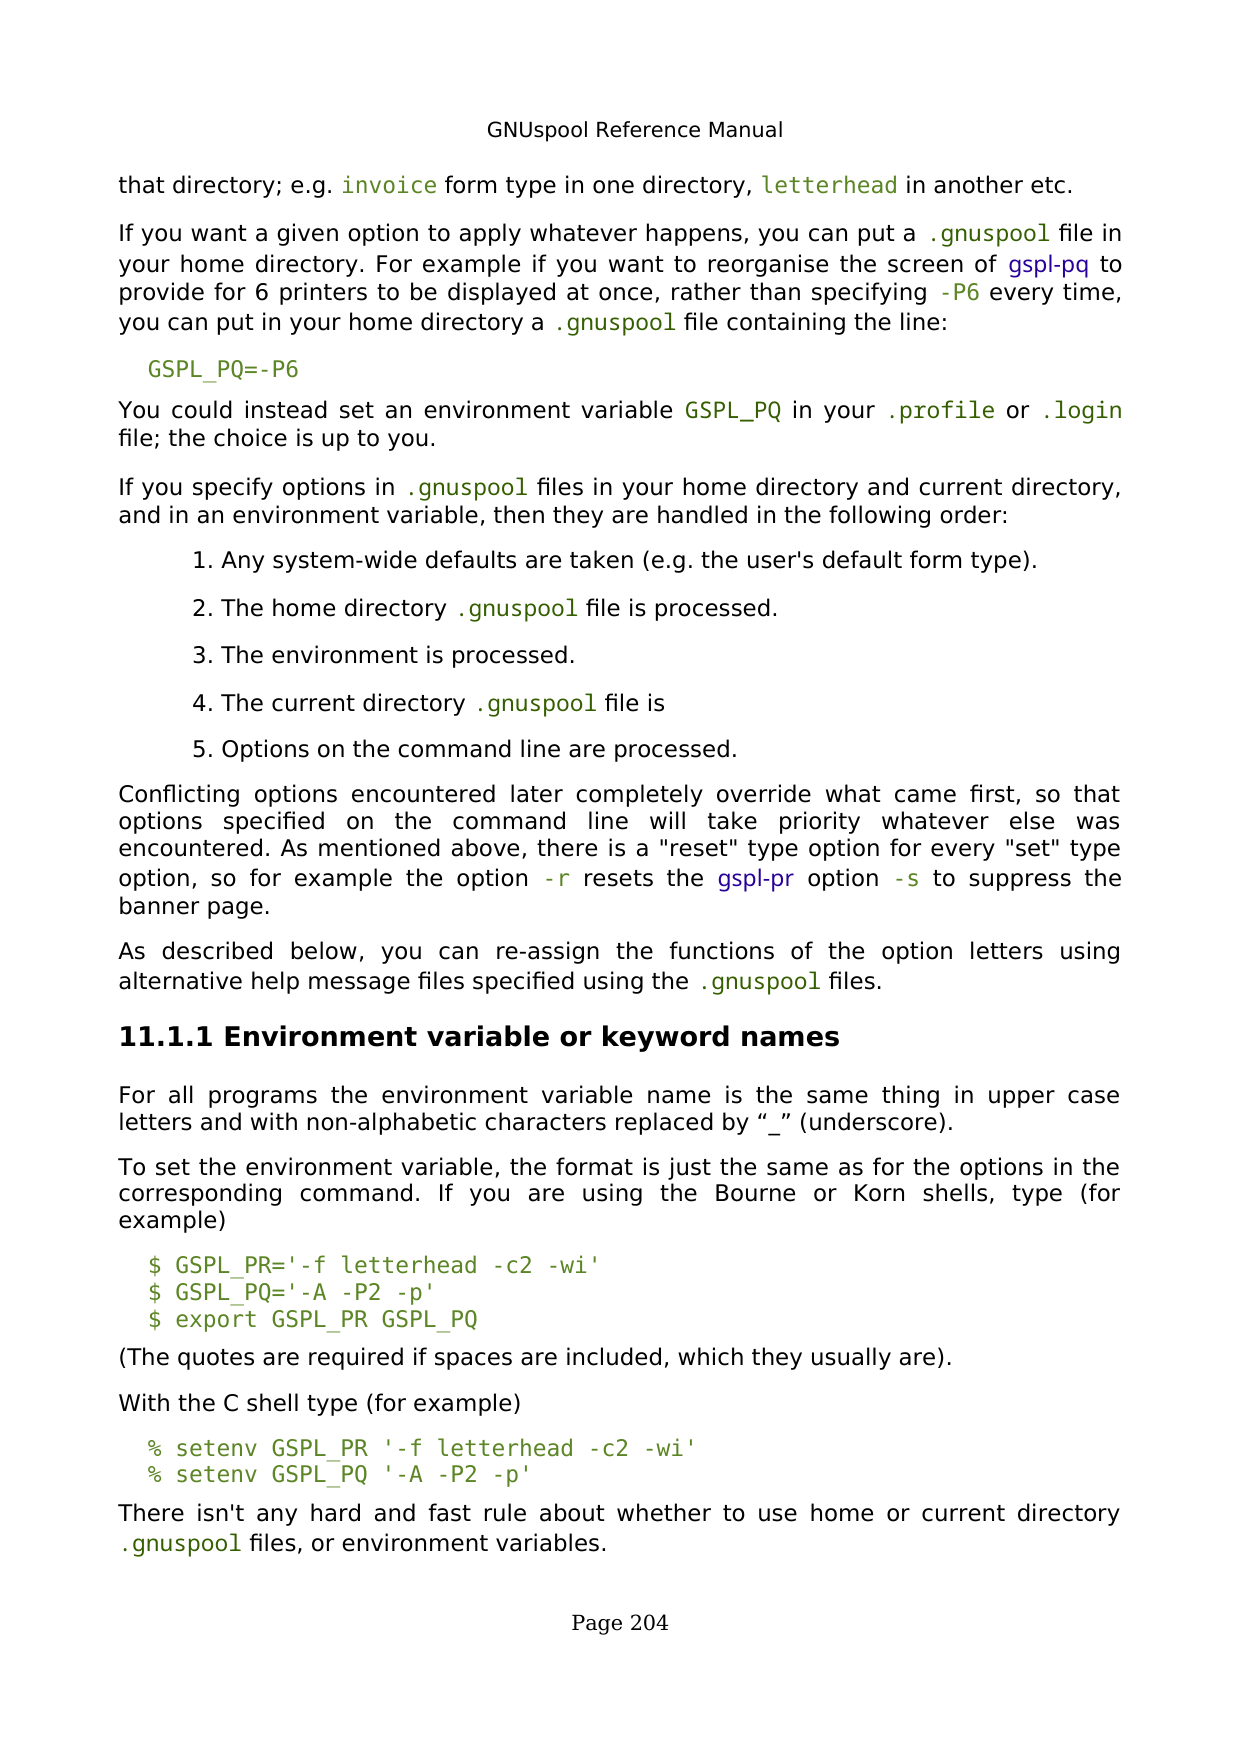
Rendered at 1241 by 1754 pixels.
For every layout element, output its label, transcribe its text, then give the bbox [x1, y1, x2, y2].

text Conflicting options encountered later completely override what came first, so that options specified on the command line will take priority whatever else was encountered. As mentioned above, there is a "reset" type option for every "set" type option, so for example the option -r resets the gspl-pr option -s to suppress the banner page. [118, 782, 1122, 920]
text As described below, you can re-assign the functions of the option letters using alternative help message files specified using the .gnuspool files. [118, 938, 1122, 996]
list The environment is processed. [192, 642, 1122, 668]
text that directory; e.g. invoice form type in one directory, letterhead in another etc. [118, 172, 1122, 199]
text (The quotes are required if spaces are included, which they usually are). [118, 1344, 1122, 1371]
list The current directory .gnuspool file is [192, 687, 1122, 718]
text % setenv GSPL_PR '-f letterhead -c2 -wi' % setenv GSPL_PQ '-A -P2 -p' [148, 1435, 1122, 1488]
text There isn't any hard and fast rule about whether to use home or current directory .gnuspool files, or environment variables. [118, 1500, 1122, 1558]
text You could instead set an environment variable GSPL_PQ in your .profile or .login file; the choice is up to you. [118, 394, 1122, 452]
text With the C shell type (for example) [118, 1390, 1122, 1416]
subtitle Environment variable or keyword names [118, 1021, 1122, 1052]
list Any system-wide defaults are taken (e.g. the user's default form type). [192, 547, 1122, 574]
text GSPL_PQ=-P6 [148, 356, 1122, 383]
list The home directory .gnuspool file is processed. [192, 592, 1122, 623]
text If you want a given option to apply whatever happens, you can put a .gnuspool file in your home directory. For example if you want to reorganise the screen of gspl-pq to provide for 6 printers to be displayed at once, rather than specifying -P6 every time, you can put in your home directory a .gnuspool file containing the line: [118, 217, 1122, 337]
text If you specify options in .gnuspool files in your home directory and current directory, and in an environment variable, then they are handled in the following order: [118, 471, 1122, 529]
text To set the environment variable, the format is just the same as for the options in the corresponding command. If you are using the Bourne or Korn shells, type (for example) [118, 1154, 1122, 1234]
list Options on the command line are processed. [192, 736, 1122, 763]
text For all programs the environment variable name is the same thing in upper case letters and with non-alphabetic characters replaced by “_” (underscore). [118, 1082, 1122, 1136]
text $ GSPL_PR='-f letterhead -c2 -wi' $ GSPL_PQ='-A -P2 -p' $ export GSPL_PR GSPL_PQ [148, 1252, 1122, 1333]
